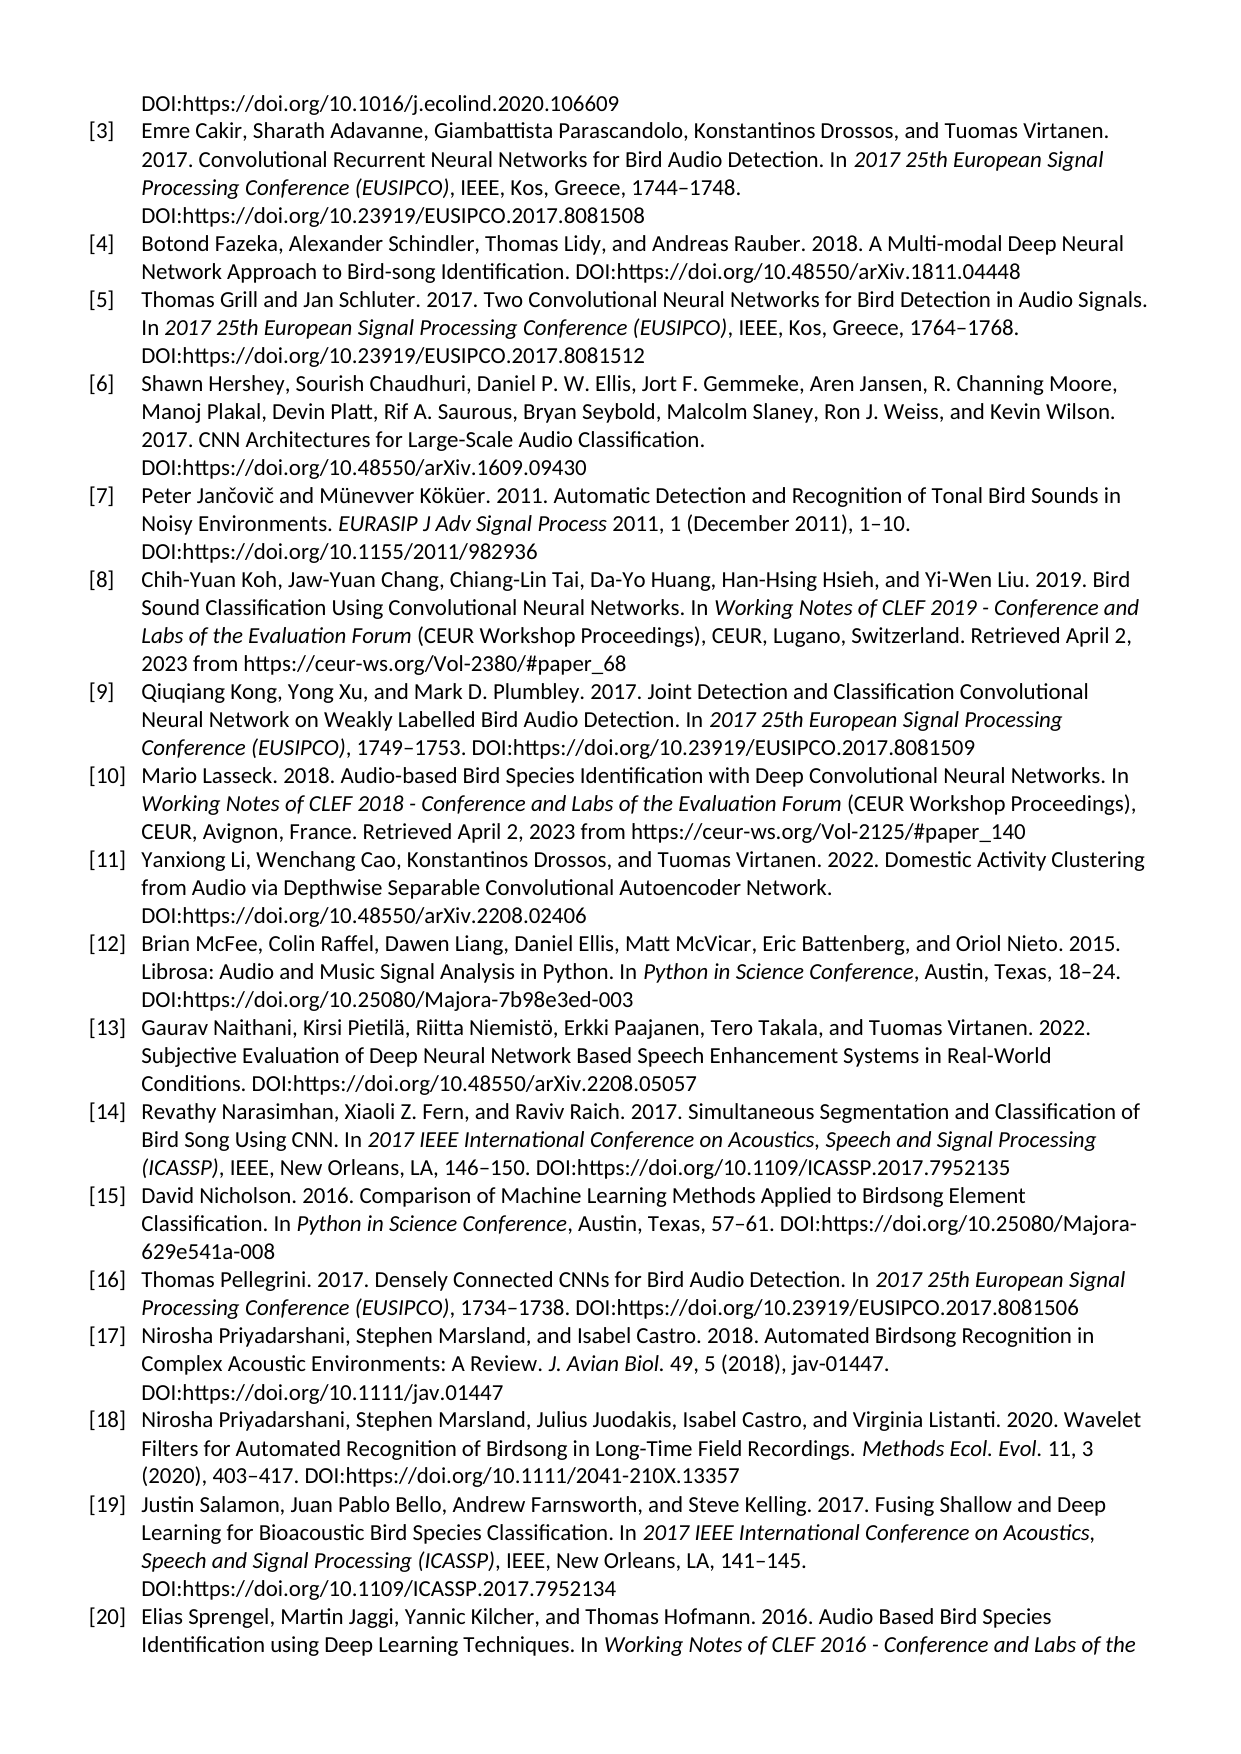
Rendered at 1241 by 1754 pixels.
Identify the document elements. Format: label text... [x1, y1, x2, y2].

text DOI:https://doi.org/10.1016/j.ecolind.2020.106609 [89, 89, 1152, 117]
text [5] Thomas Grill and Jan Schluter. 2017. Two Convolutional Neural Networks for Bird Detection in Audio Signals. In 2017 25th European Signal Processing Conference (EUSIPCO), IEEE, Kos, Greece, 1764–1768. DOI:https://doi.org/10.23919/EUSIPCO.2017.8081512 [89, 285, 1152, 369]
text [10] Mario Lasseck. 2018. Audio-based Bird Species Identification with Deep Convolutional Neural Networks. In Working Notes of CLEF 2018 - Conference and Labs of the Evaluation Forum (CEUR Workshop Proceedings), CEUR, Avignon, France. Retrieved April 2, 2023 from https://ceur-ws.org/Vol-2125/#paper_140 [89, 761, 1152, 845]
text [19] Justin Salamon, Juan Pablo Bello, Andrew Farnsworth, and Steve Kelling. 2017. Fusing Shallow and Deep Learning for Bioacoustic Bird Species Classification. In 2017 IEEE International Conference on Acoustics, Speech and Signal Processing (ICASSP), IEEE, New Orleans, LA, 141–145. DOI:https://doi.org/10.1109/ICASSP.2017.7952134 [89, 1490, 1152, 1602]
text [13] Gaurav Naithani, Kirsi Pietilä, Riitta Niemistö, Erkki Paajanen, Tero Takala, and Tuomas Virtanen. 2022. Subjective Evaluation of Deep Neural Network Based Speech Enhancement Systems in Real-World Conditions. DOI:https://doi.org/10.48550/arXiv.2208.05057 [89, 1013, 1152, 1097]
text [17] Nirosha Priyadarshani, Stephen Marsland, and Isabel Castro. 2018. Automated Birdsong Recognition in Complex Acoustic Environments: A Review. J. Avian Biol. 49, 5 (2018), jav-01447. DOI:https://doi.org/10.1111/jav.01447 [89, 1322, 1152, 1406]
text [7] Peter Jančovič and Münevver Köküer. 2011. Automatic Detection and Recognition of Tonal Bird Sounds in Noisy Environments. EURASIP J Adv Signal Process 2011, 1 (December 2011), 1–10. DOI:https://doi.org/10.1155/2011/982936 [89, 481, 1152, 565]
text [14] Revathy Narasimhan, Xiaoli Z. Fern, and Raviv Raich. 2017. Simultaneous Segmentation and Classification of Bird Song Using CNN. In 2017 IEEE International Conference on Acoustics, Speech and Signal Processing (ICASSP), IEEE, New Orleans, LA, 146–150. DOI:https://doi.org/10.1109/ICASSP.2017.7952135 [89, 1097, 1152, 1181]
text [15] David Nicholson. 2016. Comparison of Machine Learning Methods Applied to Birdsong Element Classification. In Python in Science Conference, Austin, Texas, 57–61. DOI:https://doi.org/10.25080/Majora-629e541a-008 [89, 1181, 1152, 1266]
text [3] Emre Cakir, Sharath Adavanne, Giambattista Parascandolo, Konstantinos Drossos, and Tuomas Virtanen. 2017. Convolutional Recurrent Neural Networks for Bird Audio Detection. In 2017 25th European Signal Processing Conference (EUSIPCO), IEEE, Kos, Greece, 1744–1748. DOI:https://doi.org/10.23919/EUSIPCO.2017.8081508 [89, 117, 1152, 229]
text [20] Elias Sprengel, Martin Jaggi, Yannic Kilcher, and Thomas Hofmann. 2016. Audio Based Bird Species Identification using Deep Learning Techniques. In Working Notes of CLEF 2016 - Conference and Labs of the [89, 1602, 1152, 1658]
text [6] Shawn Hershey, Sourish Chaudhuri, Daniel P. W. Ellis, Jort F. Gemmeke, Aren Jansen, R. Channing Moore, Manoj Plakal, Devin Platt, Rif A. Saurous, Bryan Seybold, Malcolm Slaney, Ron J. Weiss, and Kevin Wilson. 2017. CNN Architectures for Large-Scale Audio Classification. DOI:https://doi.org/10.48550/arXiv.1609.09430 [89, 369, 1152, 481]
text [11] Yanxiong Li, Wenchang Cao, Konstantinos Drossos, and Tuomas Virtanen. 2022. Domestic Activity Clustering from Audio via Depthwise Separable Convolutional Autoencoder Network. DOI:https://doi.org/10.48550/arXiv.2208.02406 [89, 845, 1152, 929]
text [4] Botond Fazeka, Alexander Schindler, Thomas Lidy, and Andreas Rauber. 2018. A Multi-modal Deep Neural Network Approach to Bird-song Identification. DOI:https://doi.org/10.48550/arXiv.1811.04448 [89, 229, 1152, 285]
text [8] Chih-Yuan Koh, Jaw-Yuan Chang, Chiang-Lin Tai, Da-Yo Huang, Han-Hsing Hsieh, and Yi-Wen Liu. 2019. Bird Sound Classification Using Convolutional Neural Networks. In Working Notes of CLEF 2019 - Conference and Labs of the Evaluation Forum (CEUR Workshop Proceedings), CEUR, Lugano, Switzerland. Retrieved April 2, 2023 from https://ceur-ws.org/Vol-2380/#paper_68 [89, 565, 1152, 677]
text [9] Qiuqiang Kong, Yong Xu, and Mark D. Plumbley. 2017. Joint Detection and Classification Convolutional Neural Network on Weakly Labelled Bird Audio Detection. In 2017 25th European Signal Processing Conference (EUSIPCO), 1749–1753. DOI:https://doi.org/10.23919/EUSIPCO.2017.8081509 [89, 677, 1152, 761]
text [12] Brian McFee, Colin Raffel, Dawen Liang, Daniel Ellis, Matt McVicar, Eric Battenberg, and Oriol Nieto. 2015. Librosa: Audio and Music Signal Analysis in Python. In Python in Science Conference, Austin, Texas, 18–24. DOI:https://doi.org/10.25080/Majora-7b98e3ed-003 [89, 929, 1152, 1013]
text [16] Thomas Pellegrini. 2017. Densely Connected CNNs for Bird Audio Detection. In 2017 25th European Signal Processing Conference (EUSIPCO), 1734–1738. DOI:https://doi.org/10.23919/EUSIPCO.2017.8081506 [89, 1266, 1152, 1322]
text [18] Nirosha Priyadarshani, Stephen Marsland, Julius Juodakis, Isabel Castro, and Virginia Listanti. 2020. Wavelet Filters for Automated Recognition of Birdsong in Long-Time Field Recordings. Methods Ecol. Evol. 11, 3 (2020), 403–417. DOI:https://doi.org/10.1111/2041-210X.13357 [89, 1406, 1152, 1490]
